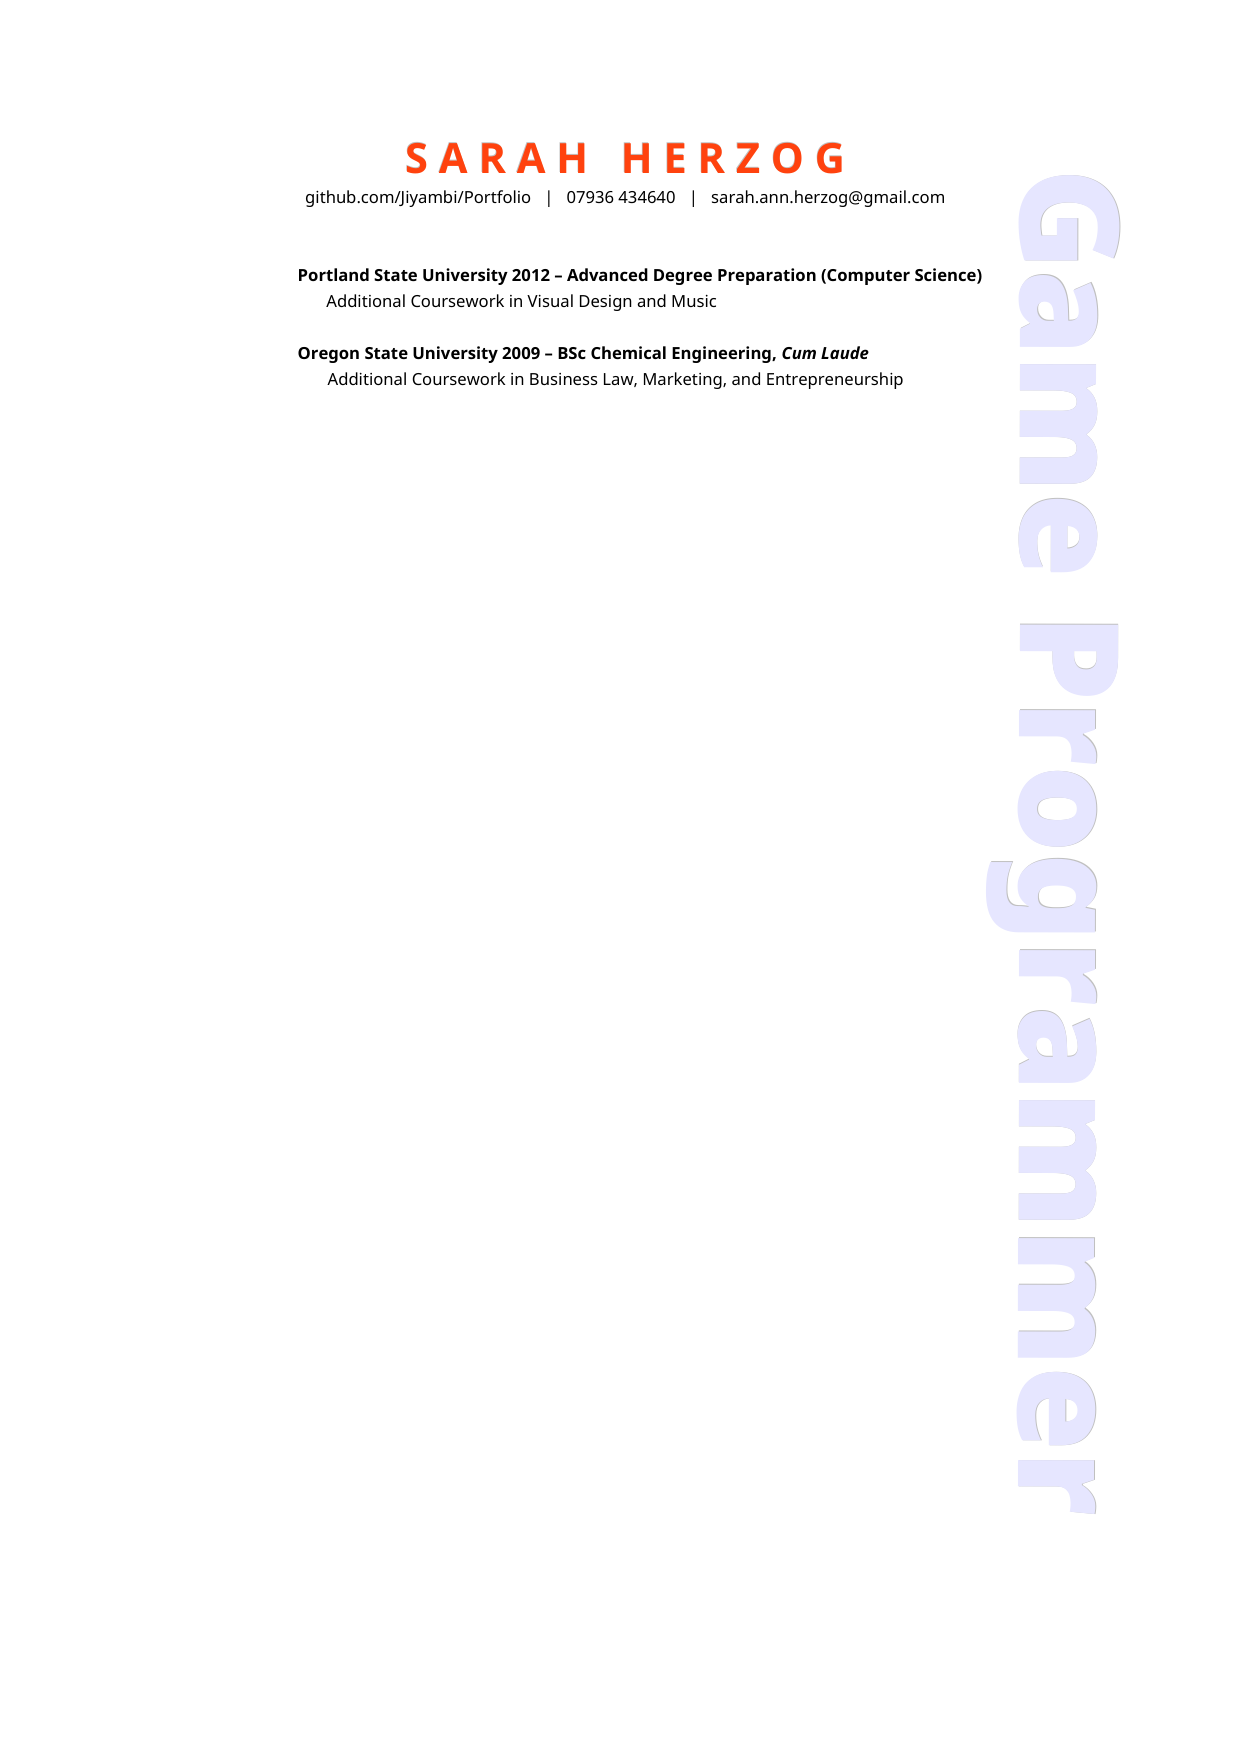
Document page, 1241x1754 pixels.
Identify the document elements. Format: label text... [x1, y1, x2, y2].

text Additional Coursework in Business Law, Marketing, and Entrepreneurship [327, 368, 1057, 391]
text Portland State University 2012 – Advanced Degree Preparation (Computer Science) [297, 264, 1127, 286]
text Oregon State University 2009 – BSc Chemical Engineering, Cum Laude [297, 342, 1127, 364]
text Additional Coursework in Visual Design and Music [326, 290, 1021, 312]
